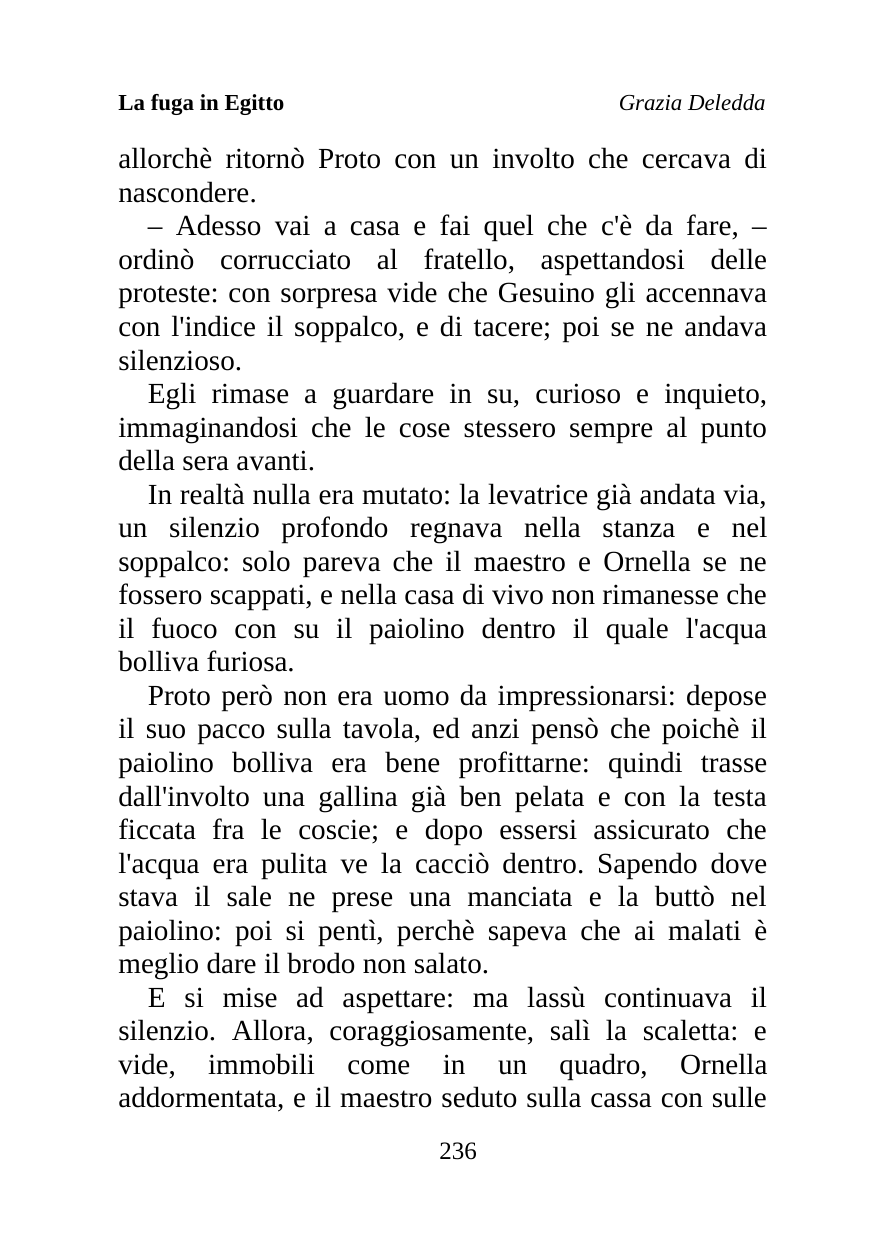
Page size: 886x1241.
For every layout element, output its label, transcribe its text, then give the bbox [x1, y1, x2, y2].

text Proto però non era uomo da impressionarsi: depose il suo pacco sulla tavola, ed anzi pensò che poichè il paiolino bolliva era bene profittarne: quindi trasse dall'involto una gallina già ben pelata e con la testa ficcata fra le coscie; e dopo essersi assicurato che l'acqua era pulita ve la cacciò dentro. Sapendo dove stava il sale ne prese una manciata e la buttò nel paiolino: poi si pentì, perchè sapeva che ai malati è meglio dare il brodo non salato. [118, 678, 768, 980]
text allorchè ritornò Proto con un involto che cercava di nascondere. [118, 141, 768, 208]
text In realtà nulla era mutato: la levatrice già andata via, un silenzio profondo regnava nella stanza e nel soppalco: solo pareva che il maestro e Ornella se ne fossero scappati, e nella casa di vivo non rimanesse che il fuoco con su il paiolino dentro il quale l'acqua bolliva furiosa. [118, 477, 768, 678]
text E si mise ad aspettare: ma lassù continuava il silenzio. Allora, coraggiosamente, salì la scaletta: e vide, immobili come in un quadro, Ornella addormentata, e il maestro seduto sulla cassa con sulle [118, 980, 768, 1114]
text – Adesso vai a casa e fai quel che c'è da fare, – ordinò corrucciato al fratello, aspettandosi delle proteste: con sorpresa vide che Gesuino gli accennava con l'indice il soppalco, e di tacere; poi se ne andava silenzioso. [118, 208, 768, 376]
text Egli rimase a guardare in su, curioso e inquieto, immaginandosi che le cose stessero sempre al punto della sera avanti. [118, 376, 768, 477]
